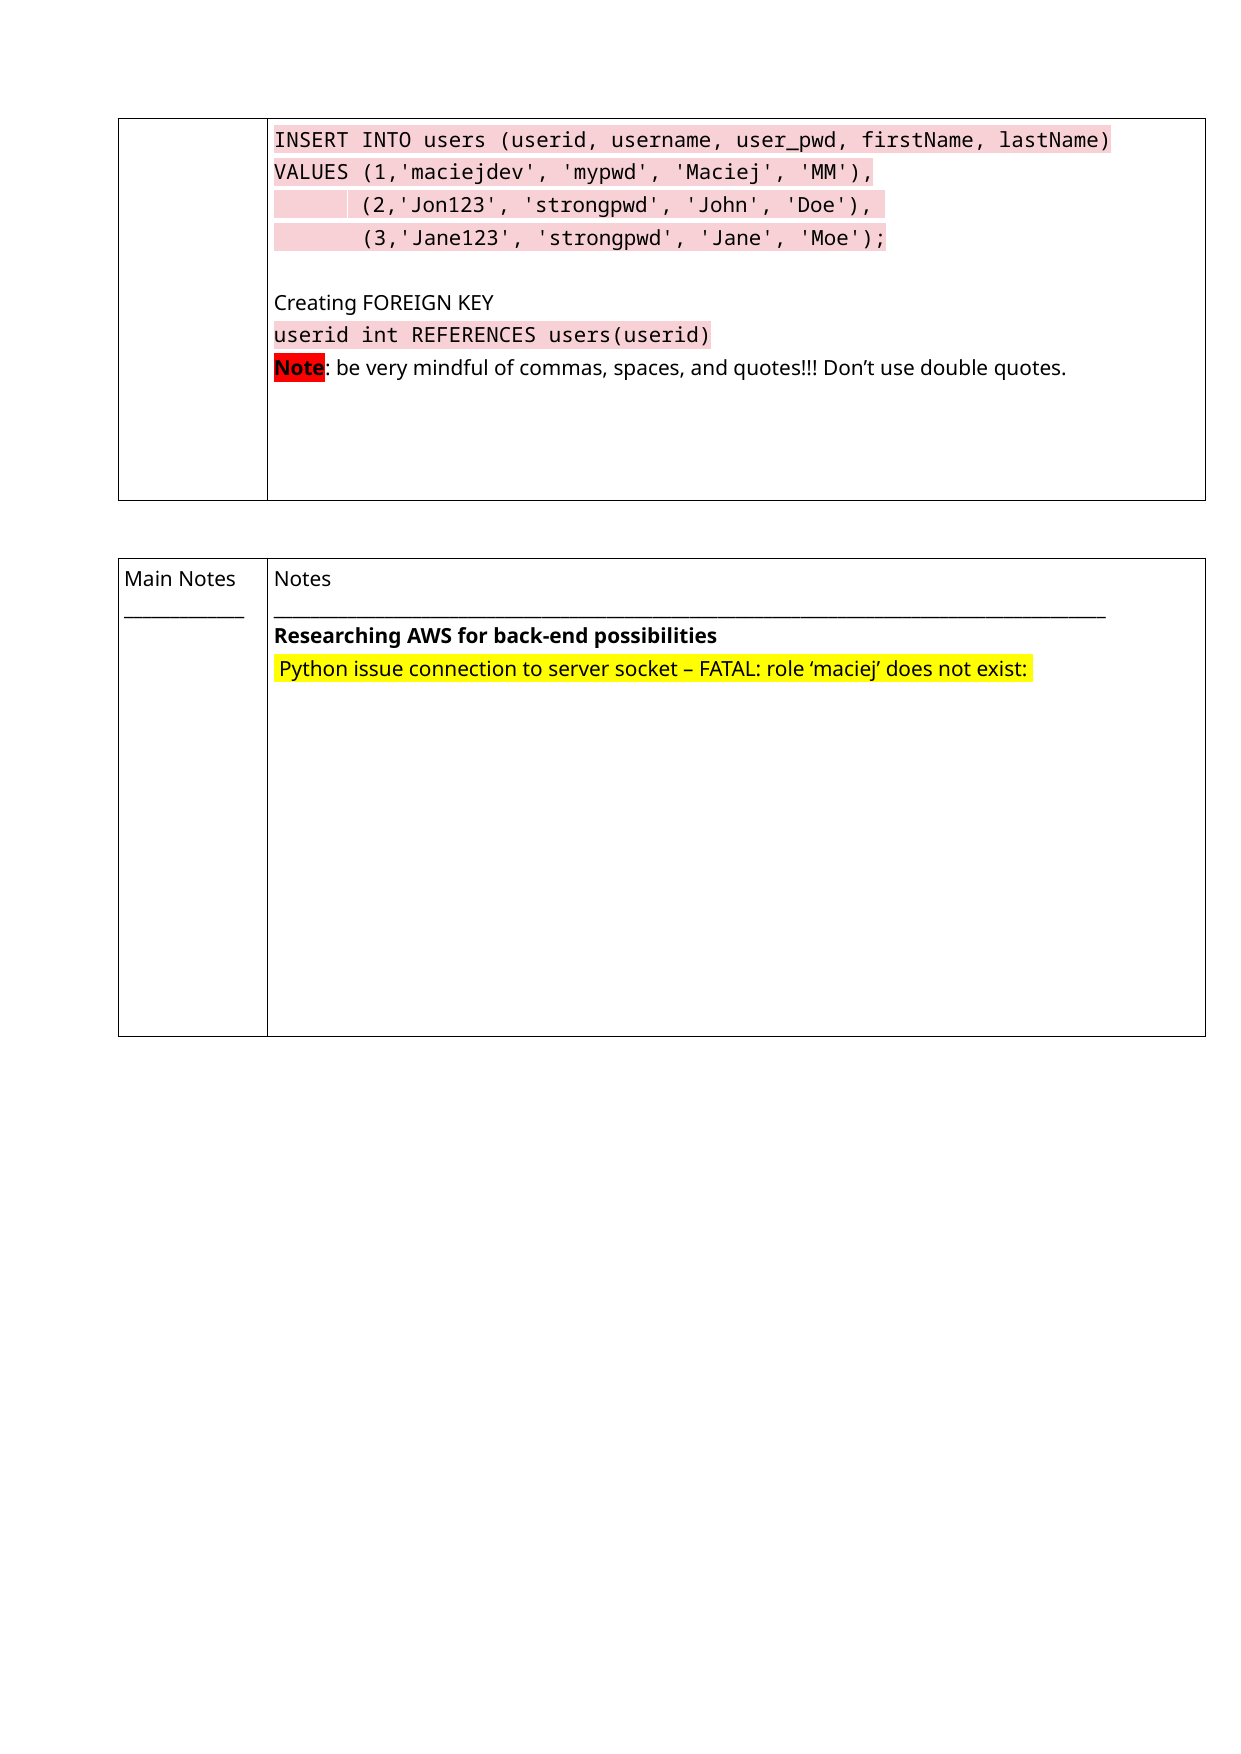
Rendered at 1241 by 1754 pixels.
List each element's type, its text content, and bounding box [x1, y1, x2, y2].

table_header Main Notes _____________ [119, 559, 267, 1036]
table_header Notes __________________________________________________________________________________________ Researching AWS for back-end possibilities Python issue connection to server socket – FATAL: role ‘maciej’ does not exist: [268, 559, 1205, 1036]
table_header INSERT INTO users (userid, username, user_pwd, firstName, lastName) VALUES (1,'maciejdev', 'mypwd', 'Maciej', 'MM'), (2,'Jon123', 'strongpwd', 'John', 'Doe'), (3,'Jane123', 'strongpwd', 'Jane', 'Moe'); Creating FOREIGN KEY userid int REFERENCES users(userid) Note: be very mindful of commas, spaces, and quotes!!! Don’t use double quotes. [268, 119, 1205, 500]
table_header [119, 119, 267, 500]
